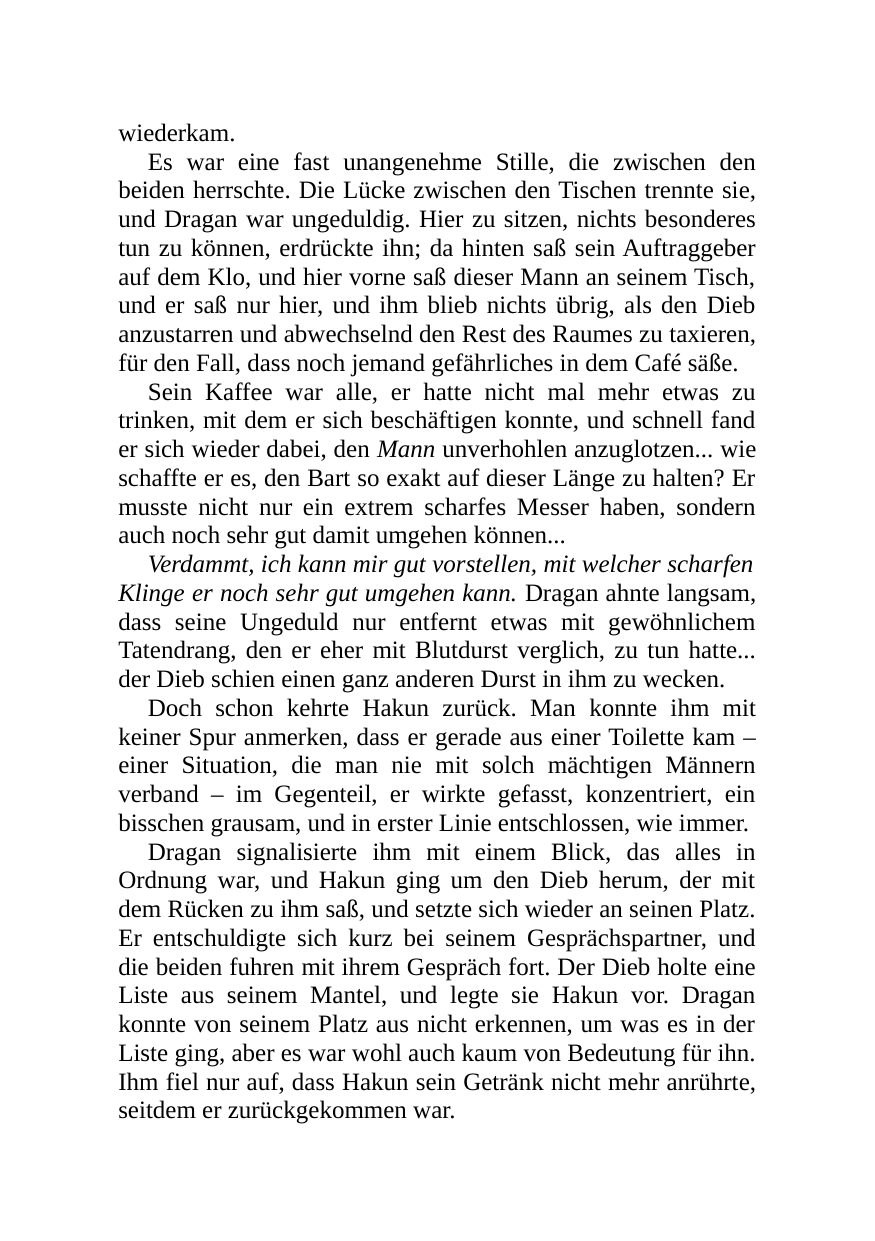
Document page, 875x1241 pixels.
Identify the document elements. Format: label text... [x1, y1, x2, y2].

text wiederkam. [118, 118, 756, 147]
text Dragan signalisierte ihm mit einem Blick, das alles in Ordnung war, und Hakun ging um den Dieb herum, der mit dem Rücken zu ihm saß, und setzte sich wieder an seinen Platz. Er entschuldigte sich kurz bei seinem Gesprächspartner, und die beiden fuhren mit ihrem Gespräch fort. Der Dieb holte eine Liste aus seinem Mantel, und legte sie Hakun vor. Dragan konnte von seinem Platz aus nicht erkennen, um was es in der Liste ging, aber es war wohl auch kaum von Bedeutung für ihn. Ihm fiel nur auf, dass Hakun sein Getränk nicht mehr anrührte, seitdem er zurückgekommen war. [118, 837, 756, 1124]
text Es war eine fast unangenehme Stille, die zwischen den beiden herrschte. Die Lücke zwischen den Tischen trennte sie, und Dragan war ungeduldig. Hier zu sitzen, nichts besonderes tun zu können, erdrückte ihn; da hinten saß sein Auftraggeber auf dem Klo, und hier vorne saß dieser Mann an seinem Tisch, und er saß nur hier, und ihm blieb nichts übrig, als den Dieb anzustarren und abwechselnd den Rest des Raumes zu taxieren, für den Fall, dass noch jemand gefährliches in dem Café säße. [118, 147, 756, 377]
text Verdammt, ich kann mir gut vorstellen, mit welcher scharfen Klinge er noch sehr gut umgehen kann. Dragan ahnte langsam, dass seine Ungeduld nur entfernt etwas mit gewöhnlichem Tatendrang, den er eher mit Blutdurst verglich, zu tun hatte... der Dieb schien einen ganz anderen Durst in ihm zu wecken. [118, 549, 756, 693]
text Sein Kaffee war alle, er hatte nicht mal mehr etwas zu trinken, mit dem er sich beschäftigen konnte, und schnell fand er sich wieder dabei, den Mann unverhohlen anzuglotzen... wie schaffte er es, den Bart so exakt auf dieser Länge zu halten? Er musste nicht nur ein extrem scharfes Messer haben, sondern auch noch sehr gut damit umgehen können... [118, 377, 756, 549]
text Doch schon kehrte Hakun zurück. Man konnte ihm mit keiner Spur anmerken, dass er gerade aus einer Toilette kam – einer Situation, die man nie mit solch mächtigen Männern verband – im Gegenteil, er wirkte gefasst, konzentriert, ein bisschen grausam, und in erster Linie entschlossen, wie immer. [118, 693, 756, 837]
